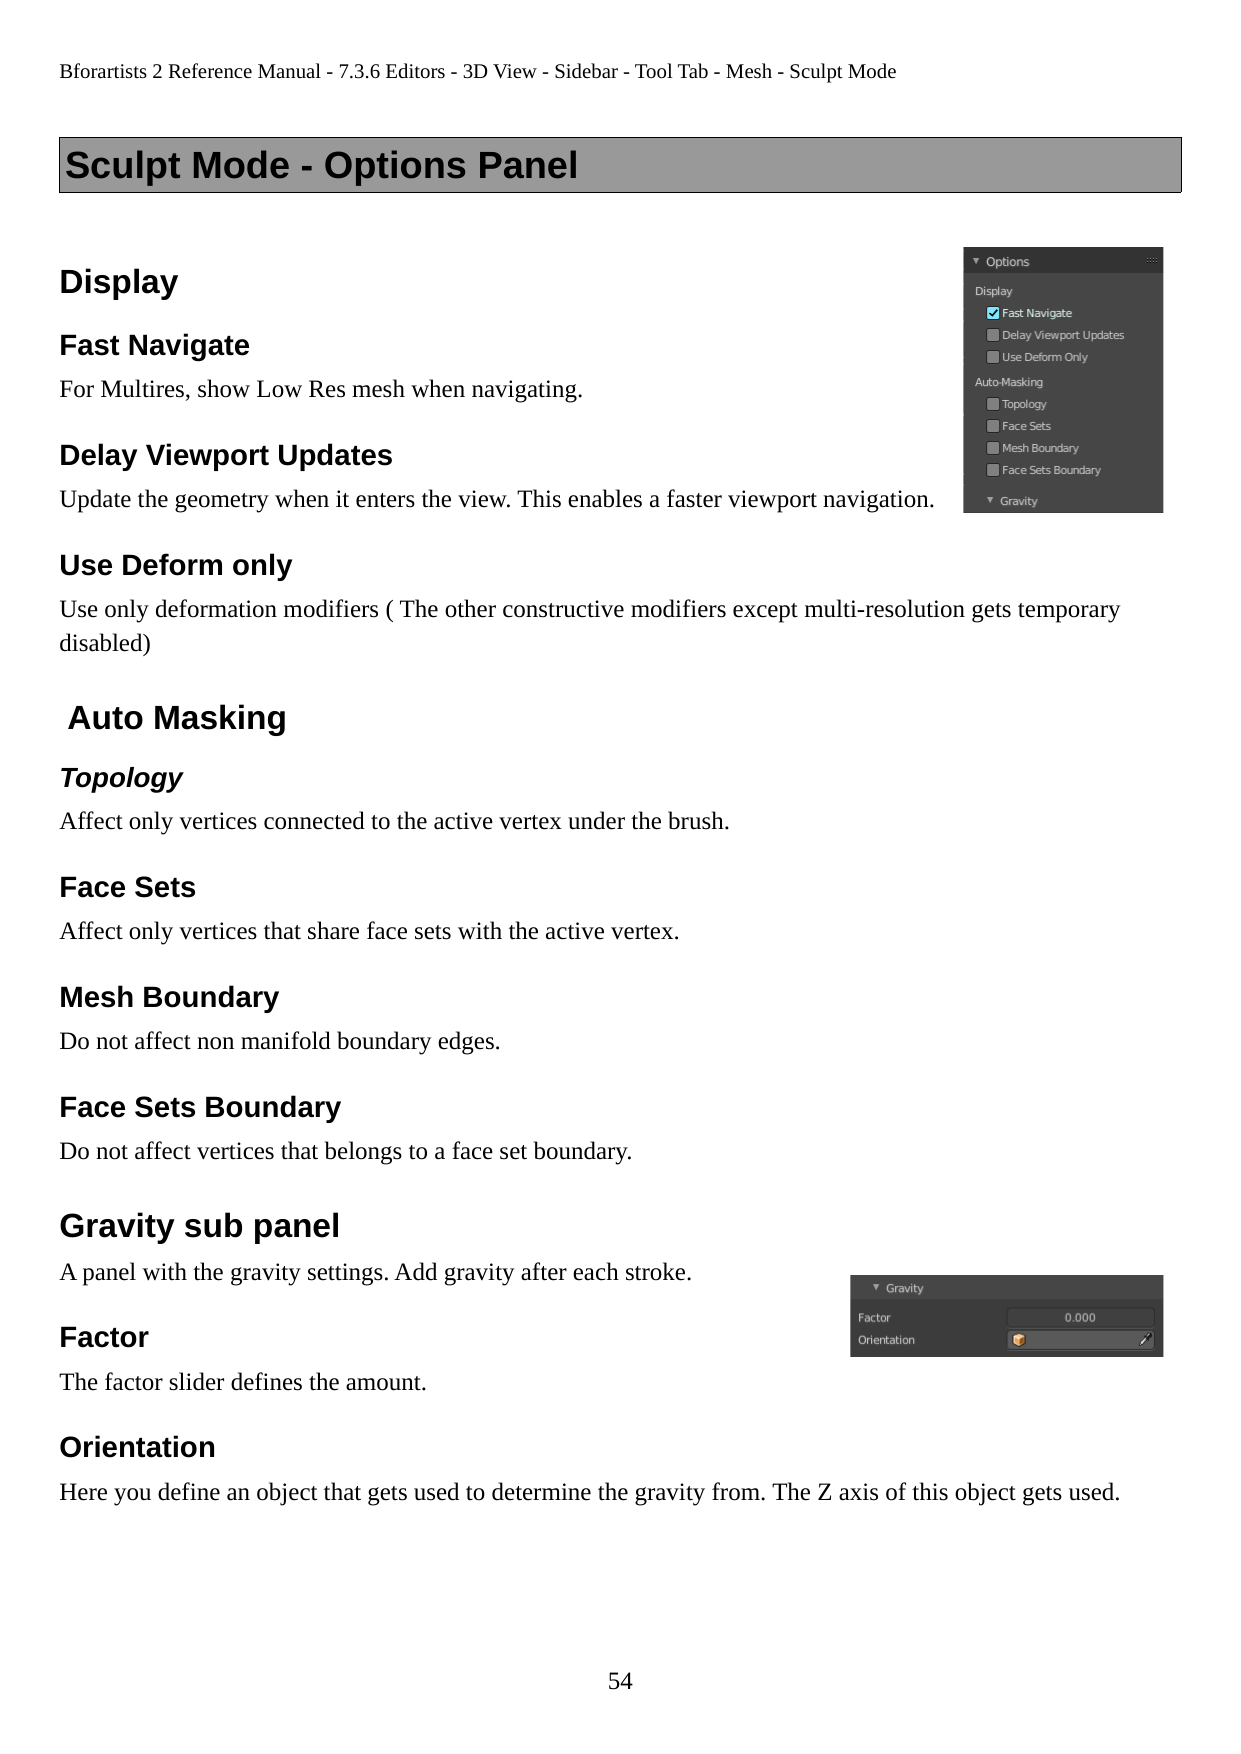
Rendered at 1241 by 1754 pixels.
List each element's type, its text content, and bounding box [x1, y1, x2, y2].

subtitle Auto Masking [59, 698, 1181, 737]
text Do not affect non manifold boundary edges. [59, 1026, 1181, 1054]
subtitle [1164, 1320, 1181, 1354]
subtitle Gravity sub panel [59, 1206, 1181, 1244]
picture [963, 247, 1164, 513]
text Update the geometry when it enters the view. This enables a faster viewport navigation. [59, 484, 963, 512]
subtitle Topology [59, 762, 1181, 793]
subtitle Use Deform only [59, 547, 1181, 581]
table_header Sculpt Mode - Options Panel [60, 138, 1181, 192]
text Use only deformation modifiers ( The other constructive modifiers except multi-resolution gets temporary disabled) [59, 594, 1181, 657]
subtitle Mesh Boundary [59, 979, 1181, 1013]
subtitle Factor [59, 1320, 850, 1354]
subtitle [1164, 328, 1181, 361]
subtitle Delay Viewport Updates [59, 437, 963, 471]
subtitle Face Sets Boundary [59, 1089, 1181, 1123]
subtitle Display [59, 262, 963, 301]
text Here you define an object that gets used to determine the gravity from. The Z axis of this object gets used. [59, 1477, 1181, 1505]
subtitle [1164, 262, 1181, 301]
subtitle Face Sets [59, 870, 1181, 903]
text A panel with the gravity settings. Add gravity after each stroke. [59, 1257, 1181, 1286]
text Do not affect vertices that belongs to a face set boundary. [59, 1136, 1181, 1164]
subtitle Orientation [59, 1430, 1181, 1464]
text The factor slider defines the amount. [59, 1367, 1181, 1395]
subtitle Fast Navigate [59, 328, 963, 361]
text Affect only vertices connected to the active vertex under the brush. [59, 806, 1181, 835]
subtitle [1164, 437, 1181, 471]
text For Multires, show Low Res mesh when navigating. [59, 374, 963, 403]
picture [850, 1275, 1164, 1357]
text Affect only vertices that share face sets with the active vertex. [59, 916, 1181, 945]
